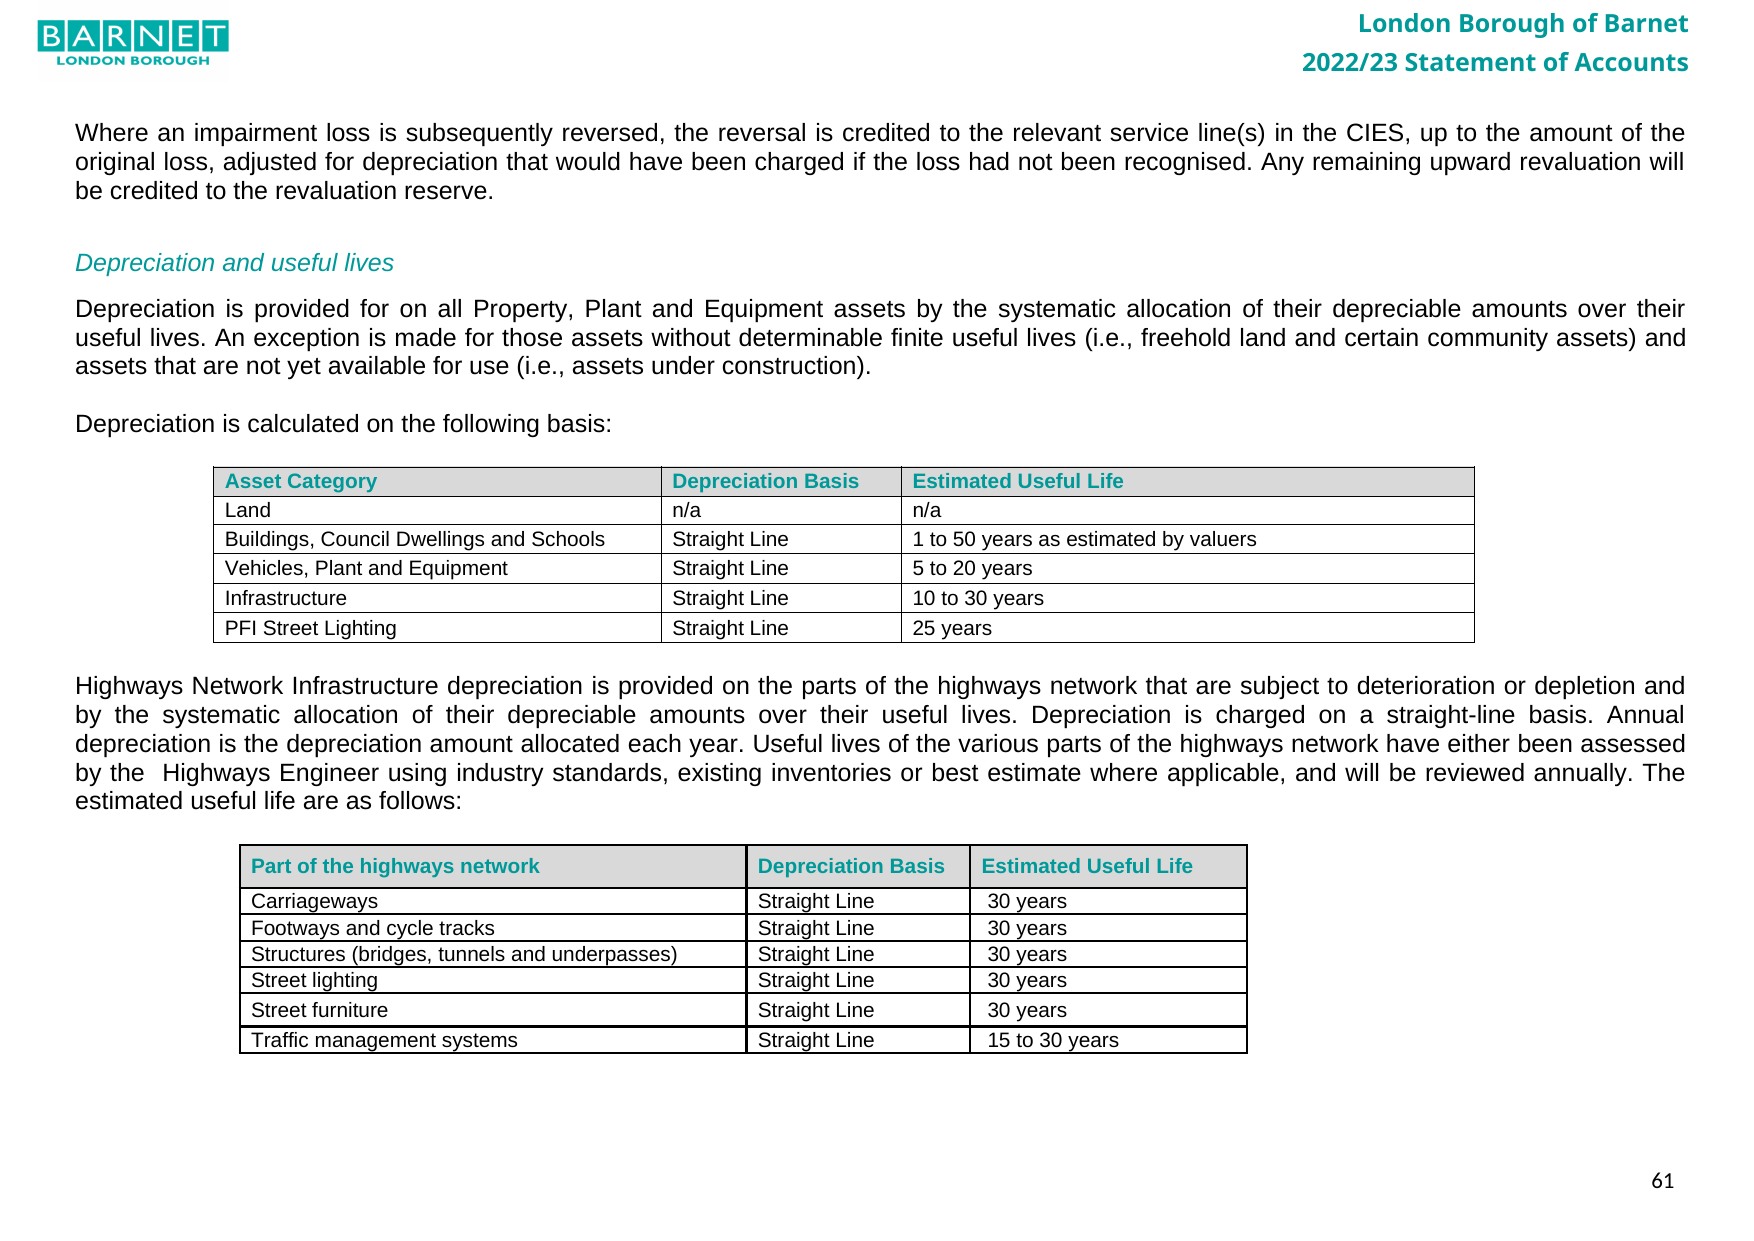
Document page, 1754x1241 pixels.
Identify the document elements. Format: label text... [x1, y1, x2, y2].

table_cell Vehicles, Plant and Equipment [214, 554, 661, 583]
text Depreciation is provided for on all Property, Plant and Equipment assets by the systematic allocation of their depreciable amounts over their useful lives. An exception is made for those assets without determinable finite useful lives (i.e., freehold land and certain community assets) and assets that are not yet available for use (i.e., assets under construction). [75, 294, 1689, 380]
table_cell 15 to 30 years [971, 1028, 1246, 1052]
table_cell Straight Line [748, 994, 969, 1025]
table_header Part of the highways network [241, 846, 745, 887]
text Depreciation is calculated on the following basis: [75, 409, 1689, 438]
table_cell 30 years [971, 915, 1246, 940]
table_cell Straight Line [748, 968, 969, 992]
table_cell Traffic management systems [241, 1028, 745, 1052]
table_cell 5 to 20 years [902, 554, 1474, 583]
table_cell Straight Line [662, 613, 901, 642]
subtitle Depreciation and useful lives [75, 248, 1689, 277]
table_cell Structures (bridges, tunnels and underpasses) [241, 942, 745, 966]
table_cell Land [214, 497, 661, 524]
table_cell Straight Line [748, 889, 969, 913]
table_cell 30 years [971, 889, 1246, 913]
table_cell Footways and cycle tracks [241, 915, 745, 940]
table_header Estimated Useful Life [971, 846, 1246, 887]
table_cell Buildings, Council Dwellings and Schools [214, 525, 661, 553]
table_cell Carriageways [241, 889, 745, 913]
table_cell Straight Line [748, 1028, 969, 1052]
table_cell n/a [662, 497, 901, 524]
table_cell Street lighting [241, 968, 745, 992]
table_cell 25 years [902, 613, 1474, 642]
table_cell Straight Line [748, 942, 969, 966]
table_cell 30 years [971, 968, 1246, 992]
table_cell 30 years [971, 994, 1246, 1025]
table_cell Straight Line [662, 584, 901, 612]
table_cell n/a [902, 497, 1474, 524]
table_cell PFI Street Lighting [214, 613, 661, 642]
table_cell Street furniture [241, 994, 745, 1025]
table_header Depreciation Basis [748, 846, 969, 887]
table_header Depreciation Basis [662, 468, 901, 496]
table_cell Infrastructure [214, 584, 661, 612]
table_cell 10 to 30 years [902, 584, 1474, 612]
table_cell Straight Line [662, 525, 901, 553]
text Where an impairment loss is subsequently reversed, the reversal is credited to the relevant service line(s) in the CIES, up to the amount of the original loss, adjusted for depreciation that would have been charged if the loss had not been recognised. Any remaining upward revaluation will be credited to the revaluation reserve. [75, 118, 1689, 204]
table_cell Straight Line [748, 915, 969, 940]
text Highways Network Infrastructure depreciation is provided on the parts of the highways network that are subject to deterioration or depletion and by the systematic allocation of their depreciable amounts over their useful lives. Depreciation is charged on a straight-line basis. Annual depreciation is the depreciation amount allocated each year. Useful lives of the various parts of the highways network have either been assessed by the Highways Engineer using industry standards, existing inventories or best estimate where applicable, and will be reviewed annually. The estimated useful life are as follows: [75, 671, 1689, 815]
table_cell 30 years [971, 942, 1246, 966]
table_cell 1 to 50 years as estimated by valuers [902, 525, 1474, 553]
table_header Estimated Useful Life [902, 468, 1474, 496]
table_header Asset Category [214, 468, 661, 496]
table_cell Straight Line [662, 554, 901, 583]
